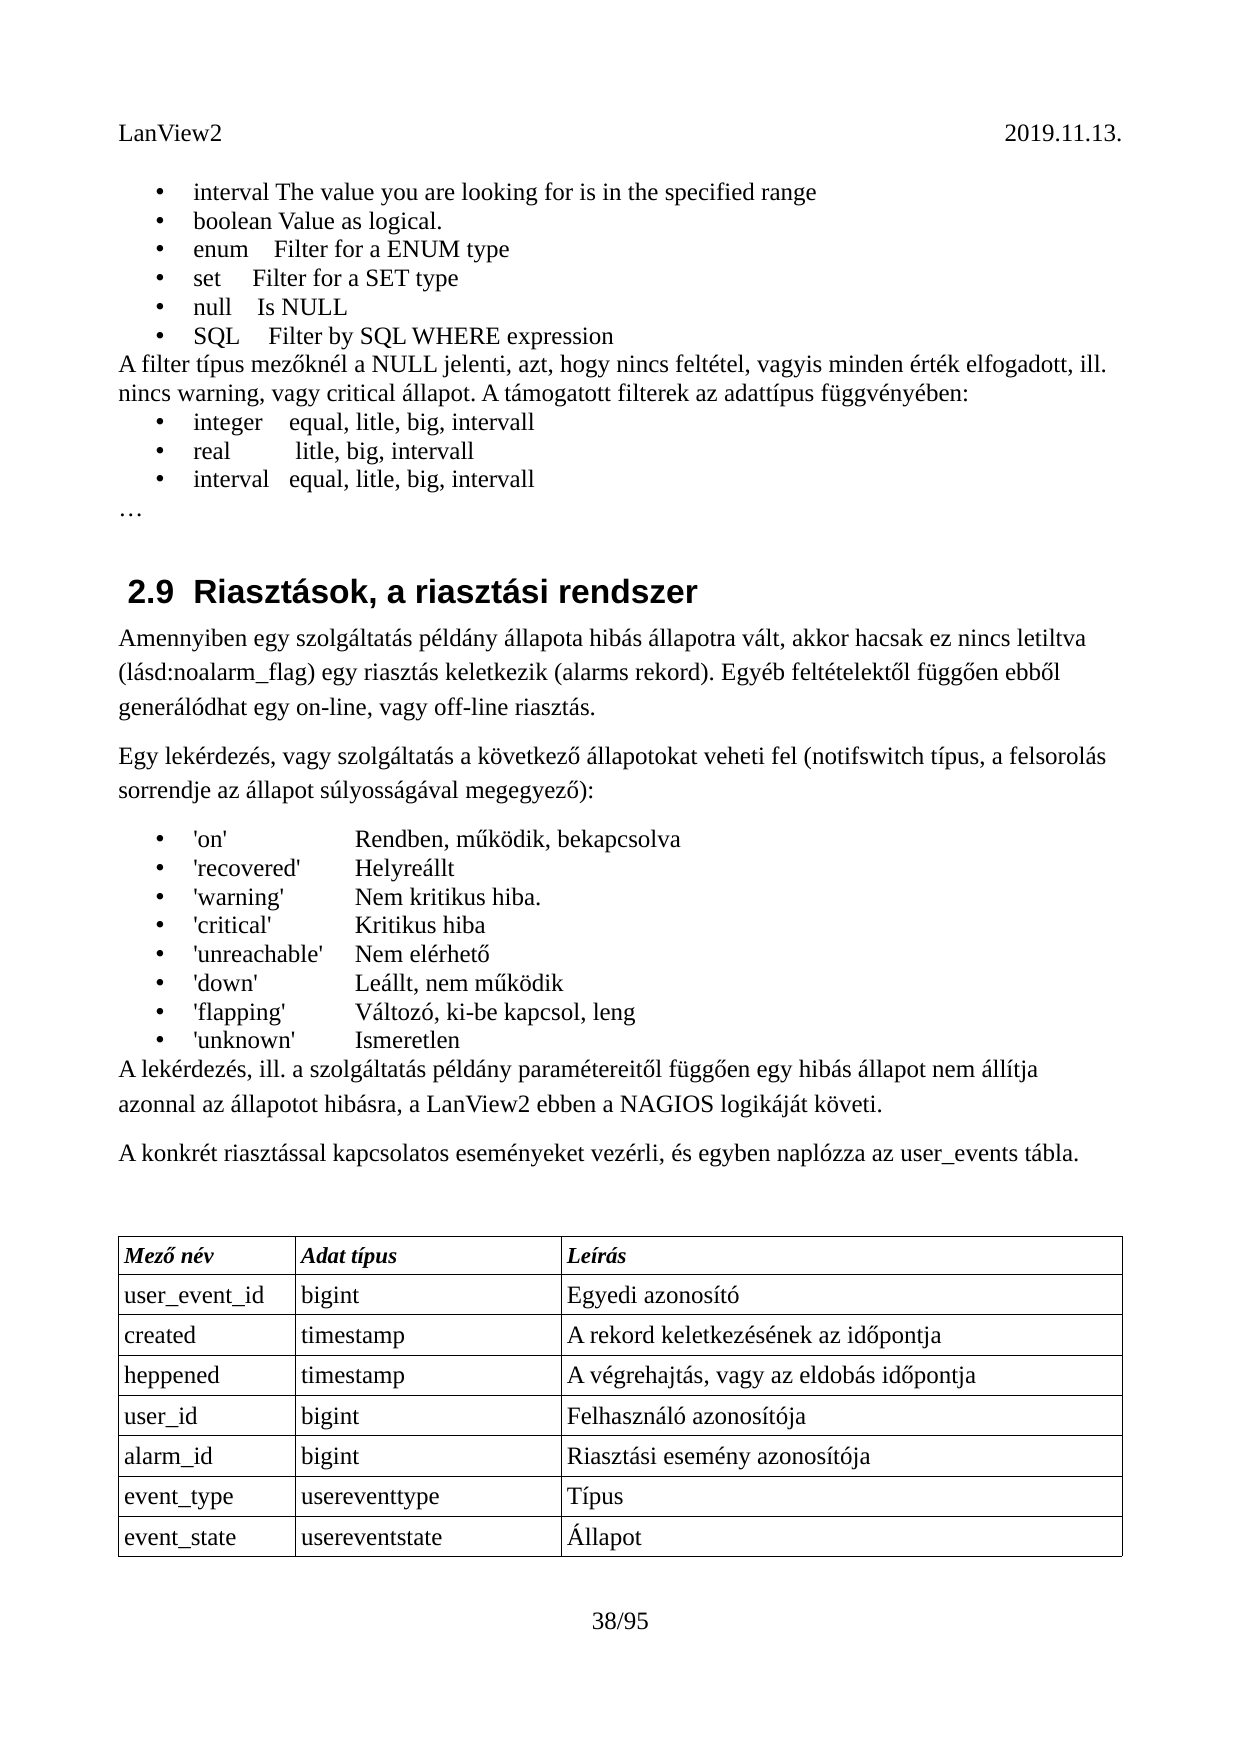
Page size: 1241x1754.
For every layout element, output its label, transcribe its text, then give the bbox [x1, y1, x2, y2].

table_cell Felhasználó azonosítója [562, 1396, 1122, 1435]
text … [118, 493, 1122, 522]
list 'down' Leállt, nem működik [156, 968, 1122, 997]
text Egy lekérdezés, vagy szolgáltatás a következő állapotokat veheti fel (notifswitch típus, a felsorolás sorrendje az állapot súlyosságával megegyező): [118, 741, 1122, 804]
text A konkrét riasztással kapcsolatos eseményeket vezérli, és egyben naplózza az user_events tábla. [118, 1138, 1122, 1167]
subtitle Riasztások, a riasztási rendszer [118, 572, 1122, 610]
table_cell created [119, 1315, 295, 1354]
table_header Mező név [119, 1237, 295, 1274]
list 'on' Rendben, működik, bekapcsolva [156, 824, 1122, 853]
table_cell usereventtype [296, 1477, 561, 1516]
list 'unknown' Ismeretlen [156, 1026, 1122, 1054]
list 'unreachable' Nem elérhető [156, 939, 1122, 968]
table_cell bigint [296, 1436, 561, 1476]
table_cell Állapot [562, 1517, 1122, 1556]
table_cell bigint [296, 1396, 561, 1435]
table_header Leírás [562, 1237, 1122, 1274]
list boolean Value as logical. [156, 206, 1122, 234]
list integer equal, litle, big, intervall [156, 407, 1122, 436]
table_cell user_id [119, 1396, 295, 1435]
list enum Filter for a ENUM type [156, 234, 1122, 263]
list set Filter for a SET type [156, 263, 1122, 292]
table_cell heppened [119, 1356, 295, 1395]
table_cell alarm_id [119, 1436, 295, 1476]
list null Is NULL [156, 292, 1122, 321]
list 'recovered' Helyreállt [156, 853, 1122, 882]
table_cell timestamp [296, 1315, 561, 1354]
table_cell Egyedi azonosító [562, 1275, 1122, 1314]
list interval The value you are looking for is in the specified range [156, 177, 1122, 206]
table_header Adat típus [296, 1237, 561, 1274]
list SQL Filter by SQL WHERE expression [156, 321, 1122, 349]
table_cell Riasztási esemény azonosítója [562, 1436, 1122, 1476]
list 'flapping' Változó, ki-be kapcsol, leng [156, 997, 1122, 1026]
text Amennyiben egy szolgáltatás példány állapota hibás állapotra vált, akkor hacsak ez nincs letiltva (lásd:noalarm_flag) egy riasztás keletkezik (alarms rekord). Egyéb feltételektől függően ebből generálódhat egy on-line, vagy off-line riasztás. [118, 623, 1122, 721]
table_cell A végrehajtás, vagy az eldobás időpontja [562, 1356, 1122, 1395]
table_cell event_type [119, 1477, 295, 1516]
table_cell user_event_id [119, 1275, 295, 1314]
list 'warning' Nem kritikus hiba. [156, 882, 1122, 911]
table_cell bigint [296, 1275, 561, 1314]
text A lekérdezés, ill. a szolgáltatás példány paramétereitől függően egy hibás állapot nem állítja azonnal az állapotot hibásra, a LanView2 ebben a NAGIOS logikáját követi. [118, 1054, 1122, 1118]
table_cell timestamp [296, 1356, 561, 1395]
list 'critical' Kritikus hiba [156, 911, 1122, 939]
table_cell event_state [119, 1517, 295, 1556]
table_cell A rekord keletkezésének az időpontja [562, 1315, 1122, 1354]
table_cell usereventstate [296, 1517, 561, 1556]
list real litle, big, intervall [156, 436, 1122, 464]
table_cell Típus [562, 1477, 1122, 1516]
list interval equal, litle, big, intervall [156, 464, 1122, 493]
text A filter típus mezőknél a NULL jelenti, azt, hogy nincs feltétel, vagyis minden érték elfogadott, ill. nincs warning, vagy critical állapot. A támogatott filterek az adattípus függvényében: [118, 349, 1122, 407]
